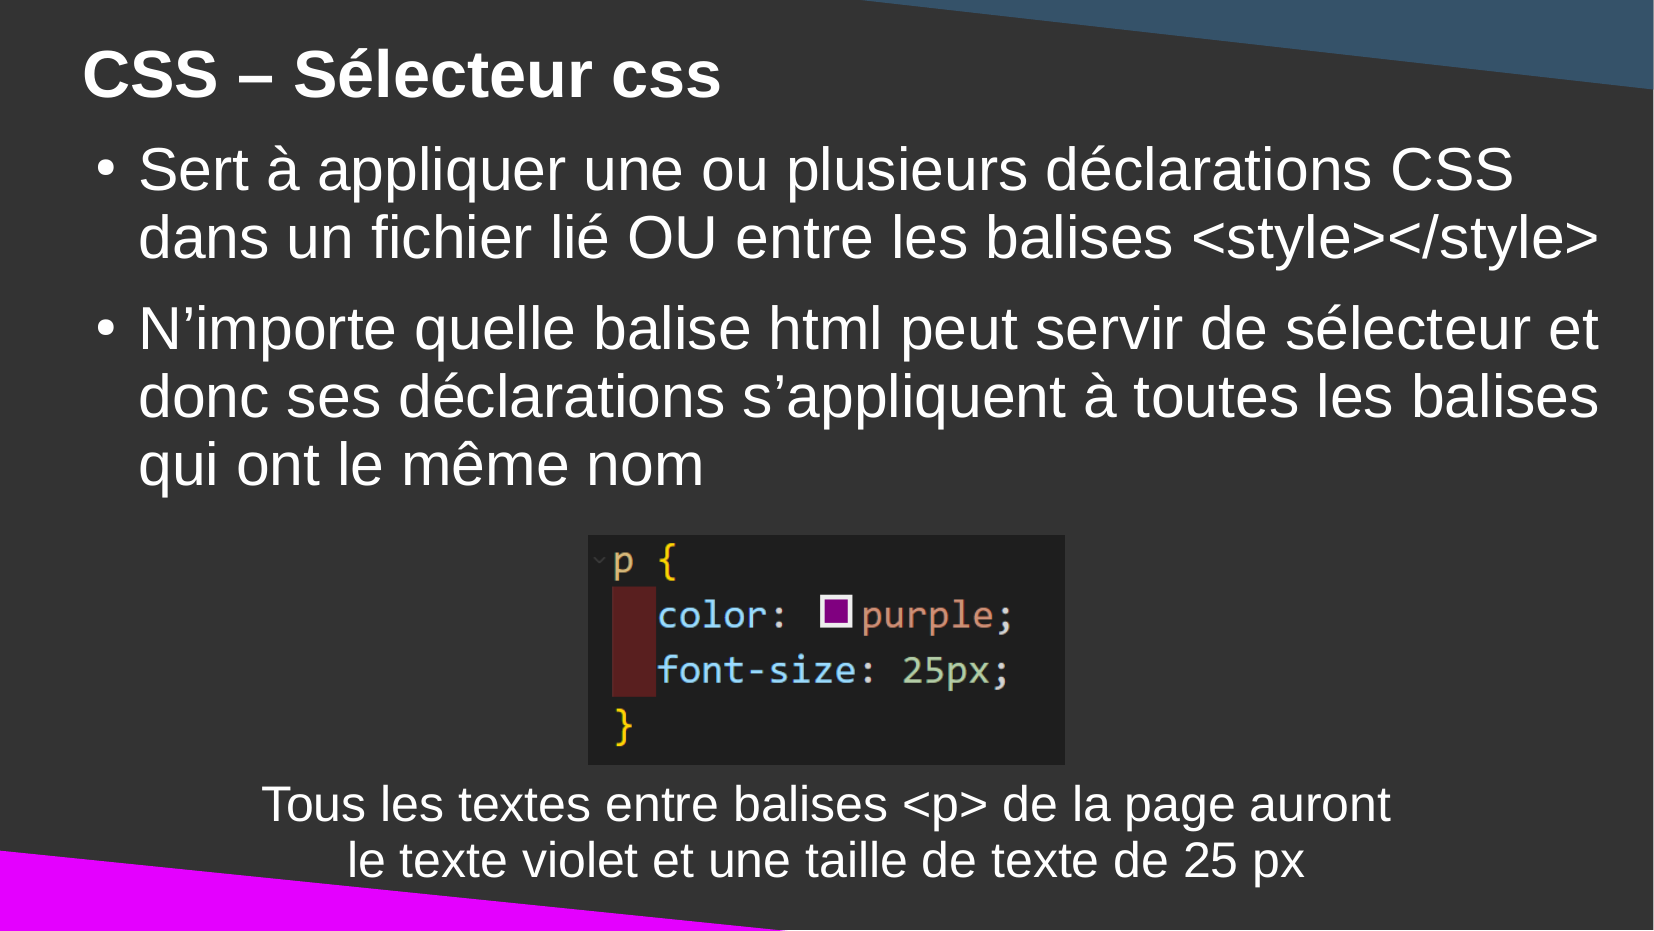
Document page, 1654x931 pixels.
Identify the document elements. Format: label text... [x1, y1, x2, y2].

text_box [860, 0, 1654, 90]
title Tous les textes entre balises <p> de la page auront le texte violet et une taille de texte de 25 px [240, 776, 1413, 931]
title CSS – Sélecteur css [82, 37, 1571, 114]
text_box [0, 850, 788, 931]
picture [588, 535, 1065, 765]
list Sert à appliquer une ou plusieurs déclarations CSS dans un fichier lié OU entre les balises <style></style> N’importe quelle balise html peut servir de sélecteur et donc ses déclarations s’appliquent à toutes les balises qui ont le même nom [80, 135, 1605, 552]
